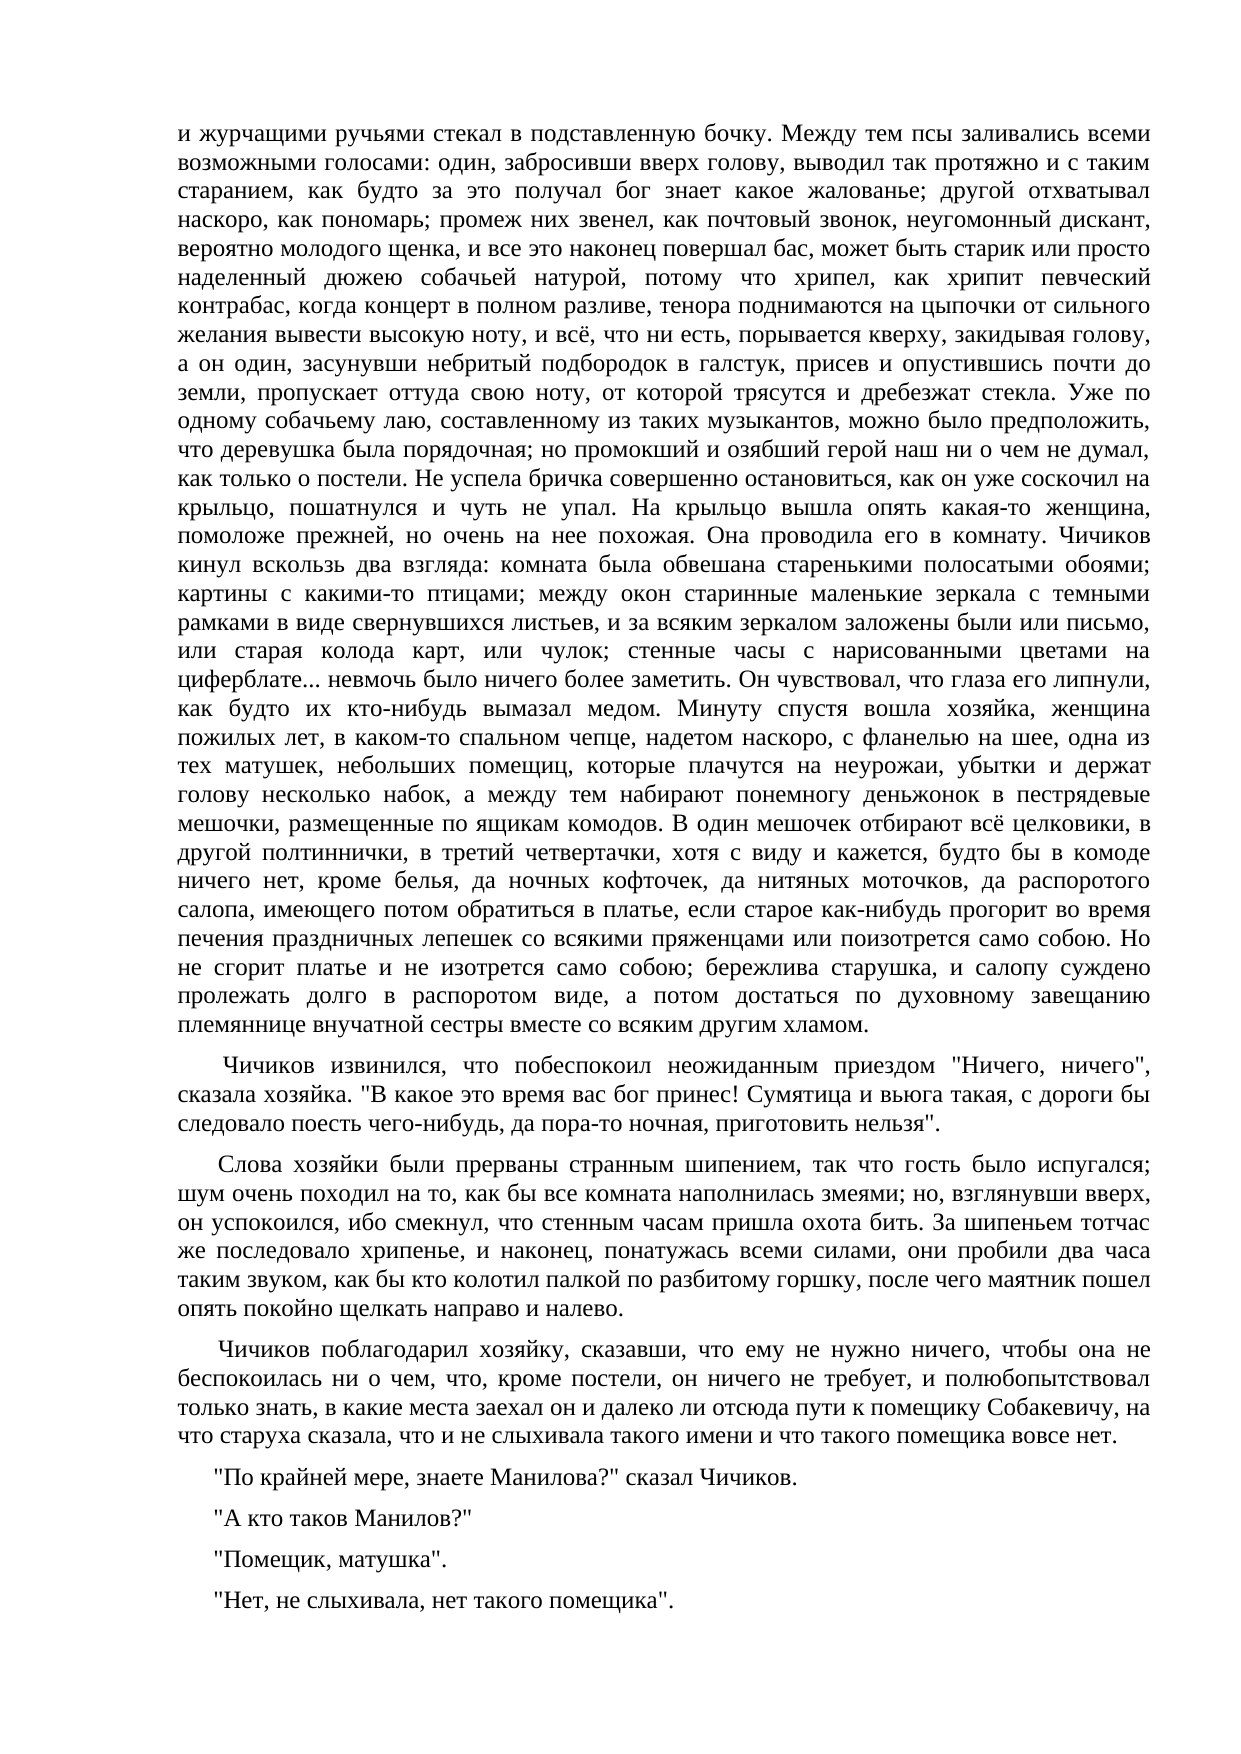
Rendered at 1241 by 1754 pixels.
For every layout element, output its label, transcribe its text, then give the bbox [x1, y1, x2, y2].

text и журчащими ручьями стекал в подставленную бочку. Между тем псы заливались всеми возможными голосами: один, забросивши вверх голову, выводил так протяжно и с таким старанием, как будто за это получал бог знает какое жалованье; другой отхватывал наскоро, как пономарь; промеж них звенел, как почтовый звонок, неугомонный дискант, вероятно молодого щенка, и все это наконец повершал бас, может быть старик или просто наделенный дюжею собачьей натурой, потому что хрипел, как хрипит певческий контрабас, когда концерт в полном разливе, тенора поднимаются на цыпочки от сильного желания вывести высокую ноту, и всё, что ни есть, порывается кверху, закидывая голову, а он один, засунувши небритый подбородок в галстук, присев и опустившись почти до земли, пропускает оттуда свою ноту, от которой трясутся и дребезжат стекла. Уже по одному собачьему лаю, составленному из таких музыкантов, можно было предположить, что деревушка была порядочная; но промокший и озябший герой наш ни о чем не думал, как только о постели. Не успела бричка совершенно остановиться, как он уже соскочил на крыльцо, пошатнулся и чуть не упал. На крыльцо вышла опять какая-то женщина, помоложе прежней, но очень на нее похожая. Она проводила его в комнату. Чичиков кинул вскользь два взгляда: комната была обвешана старенькими полосатыми обоями; картины с какими-то птицами; между окон старинные маленькие зеркала с темными рамками в виде свернувшихся листьев, и за всяким зеркалом заложены были или письмо, или старая колода карт, или чулок; стенные часы с нарисованными цветами на циферблате... невмочь было ничего более заметить. Он чувствовал, что глаза его липнули, как будто их кто-нибудь вымазал медом. Минуту спустя вошла хозяйка, женщина пожилых лет, в каком-то спальном чепце, надетом наскоро, с фланелью на шее, одна из тех матушек, небольших помещиц, которые плачутся на неурожаи, убытки и держат голову несколько набок, а между тем набирают понемногу деньжонок в пестрядевые мешочки, размещенные по ящикам комодов. В один мешочек отбирают всё целковики, в другой полтиннички, в третий четвертачки, хотя с виду и кажется, будто бы в комоде ничего нет, кроме белья, да ночных кофточек, да нитяных моточков, да распоротого салопа, имеющего потом обратиться в платье, если старое как-нибудь прогорит во время печения праздничных лепешек со всякими пряженцами или поизотрется само собою. Но не сгорит платье и не изотрется само собою; бережлива старушка, и салопу суждено пролежать долго в распоротом виде, а потом достаться по духовному завещанию племяннице внучатной сестры вместе со всяким другим хламом. [177, 118, 1152, 1038]
text "Помещик, матушка". [177, 1544, 1152, 1573]
text Чичиков поблагодарил хозяйку, сказавши, что ему не нужно ничего, чтобы она не беспокоилась ни о чем, что, кроме постели, он ничего не требует, и полюбопытствовал только знать, в какие места заехал он и далеко ли отсюда пути к помещику Собакевичу, на что старуха сказала, что и не слыхивала такого имени и что такого помещика вовсе нет. [177, 1334, 1152, 1449]
text "По крайней мере, знаете Манилова?" сказал Чичиков. [177, 1462, 1152, 1491]
text "Нет, не слыхивала, нет такого помещика". [177, 1586, 1152, 1614]
text "А кто таков Манилов?" [177, 1503, 1152, 1532]
text Чичиков извинился, что побеспокоил неожиданным приездом "Ничего, ничего", сказала хозяйка. "В какое это время вас бог принес! Сумятица и вьюга такая, с дороги бы следовало поесть чего-нибудь, да пора-то ночная, приготовить нельзя". [177, 1051, 1152, 1137]
text Слова хозяйки были прерваны странным шипением, так что гость было испугался; шум очень походил на то, как бы все комната наполнилась змеями; но, взглянувши вверх, он успокоился, ибо смекнул, что стенным часам пришла охота бить. За шипеньем тотчас же последовало хрипенье, и наконец, понатужась всеми силами, они пробили два часа таким звуком, как бы кто колотил палкой по разбитому горшку, после чего маятник пошел опять покойно щелкать направо и налево. [177, 1149, 1152, 1322]
